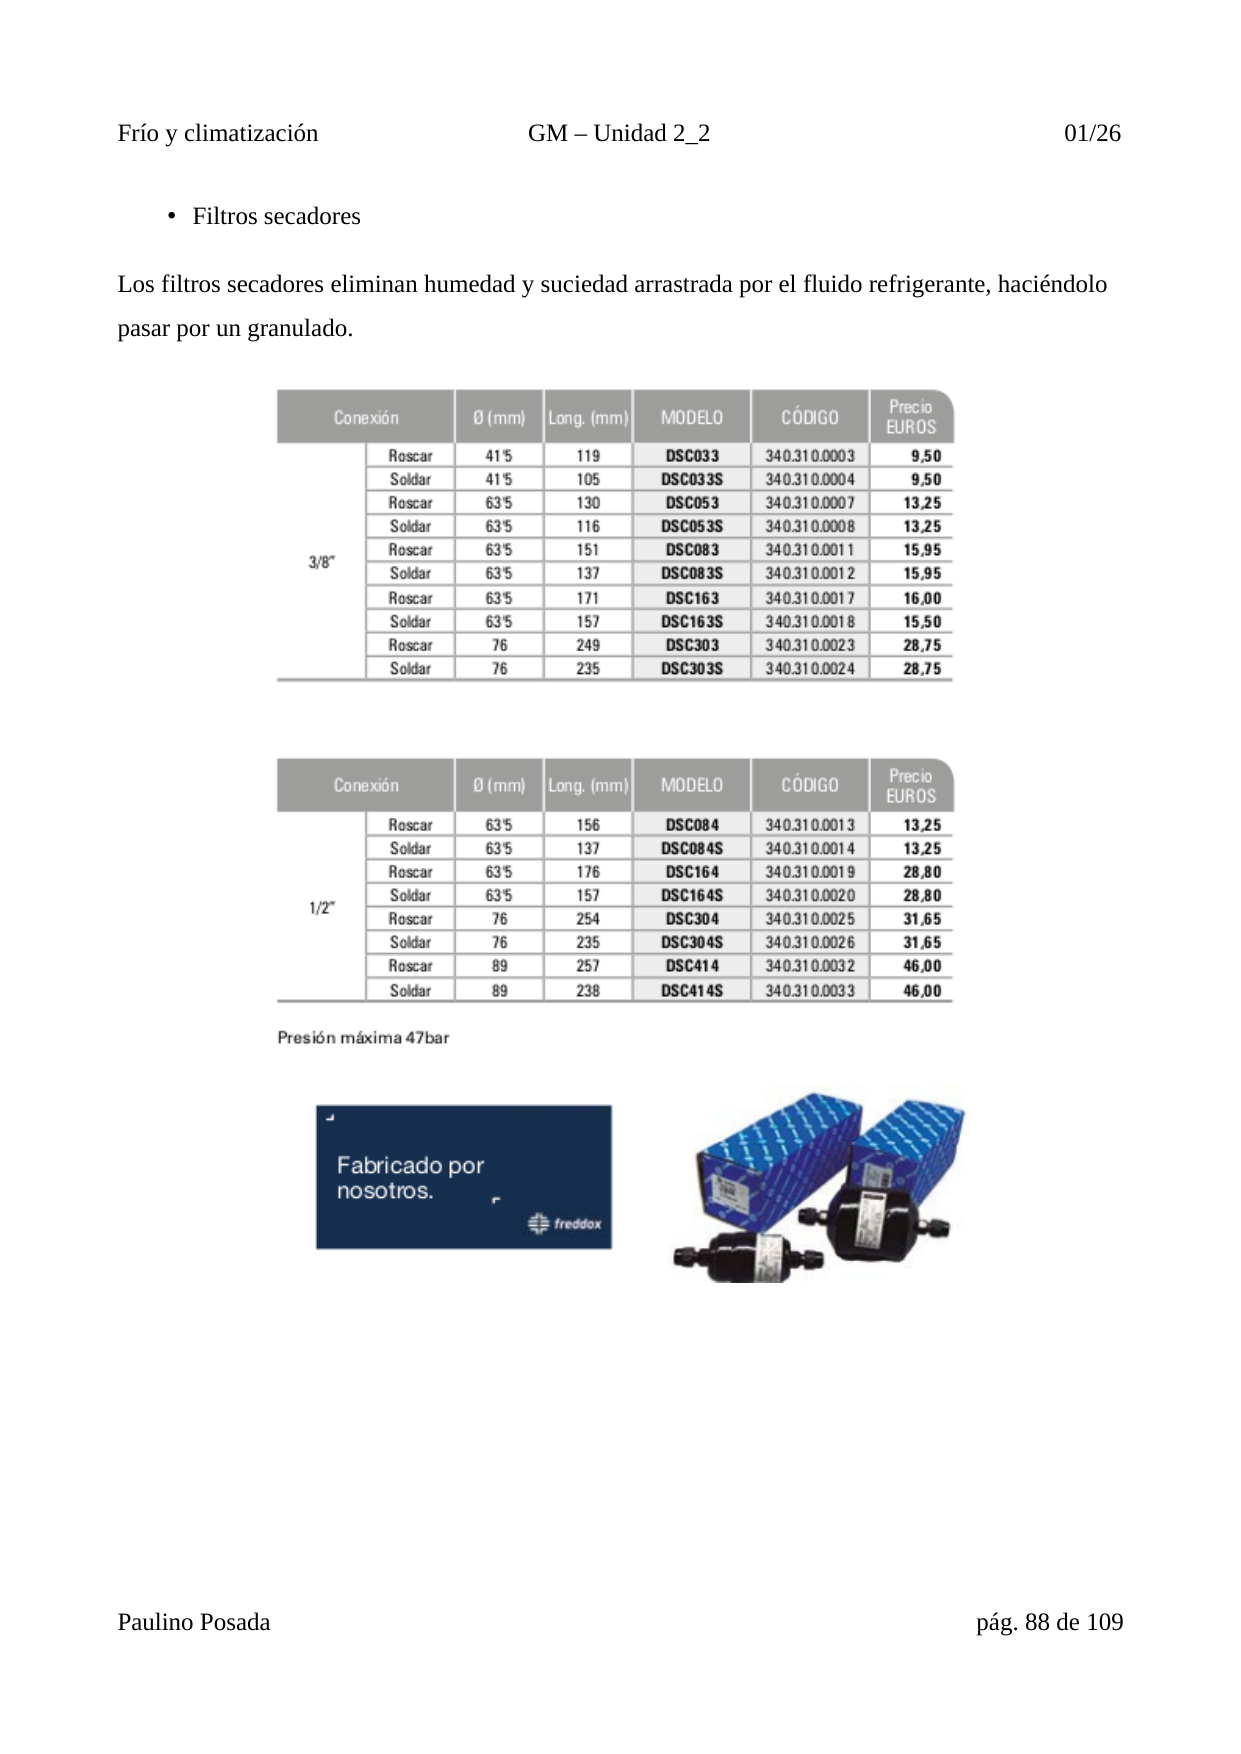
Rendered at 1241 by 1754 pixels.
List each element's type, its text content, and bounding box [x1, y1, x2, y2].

picture [270, 368, 971, 1283]
text Los filtros secadores eliminan humedad y suciedad arrastrada por el fluido refrigerante, haciéndolo pasar por un granulado. [117, 269, 1123, 341]
list Filtros secadores [167, 201, 1123, 230]
